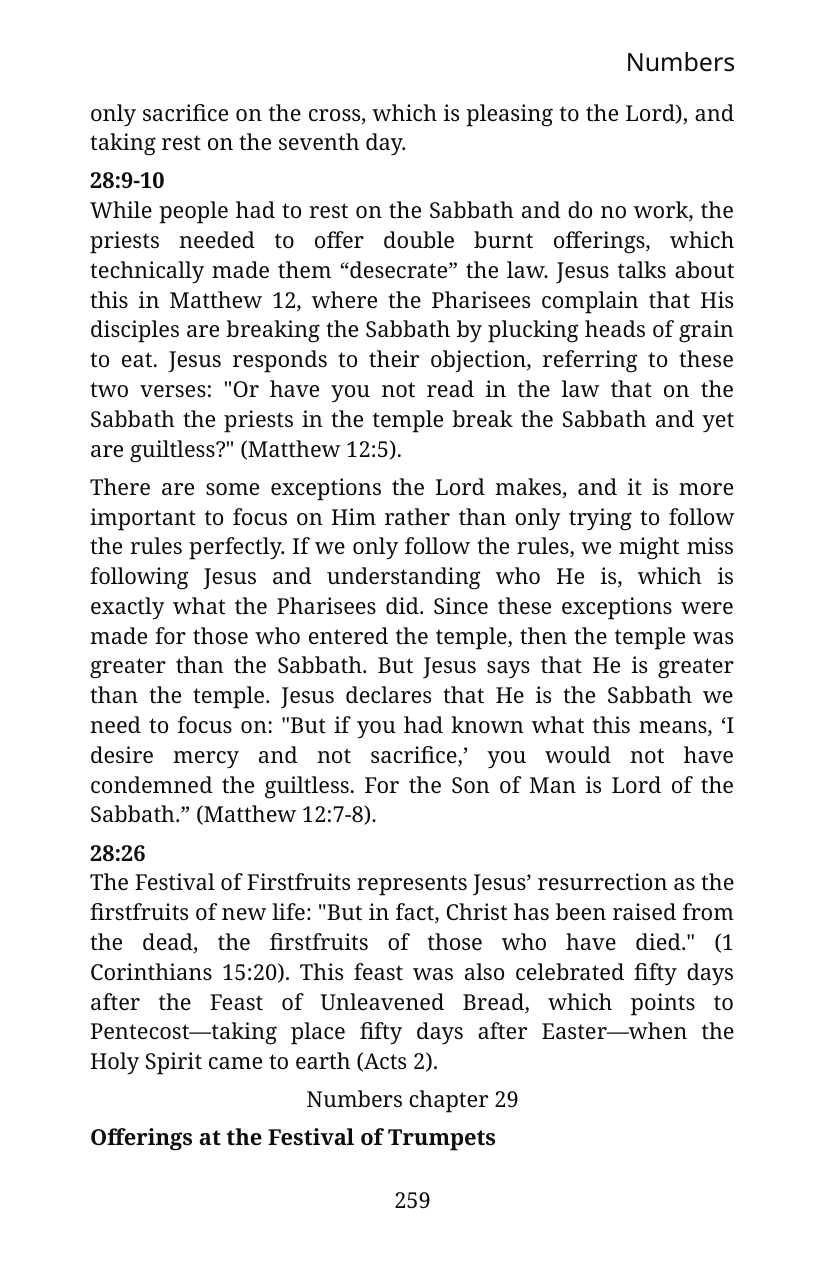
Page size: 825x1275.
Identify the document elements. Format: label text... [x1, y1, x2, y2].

text only sacrifice on the cross, which is pleasing to the Lord), and taking rest on the seventh day. [90, 97, 735, 157]
text Offerings at the Festival of Trumpets [90, 1122, 735, 1152]
text Numbers chapter 29 [90, 1084, 735, 1114]
text There are some exceptions the Lord makes, and it is more important to focus on Him rather than only trying to follow the rules perfectly. If we only follow the rules, we might miss following Jesus and understanding who He is, which is exactly what the Pharisees did. Since these exceptions were made for those who entered the temple, then the temple was greater than the Sabbath. But Jesus says that He is greater than the temple. Jesus declares that He is the Sabbath we need to focus on: "But if you had known what this means, ‘I desire mercy and not sacrifice,’ you would not have condemned the guiltless. For the Son of Man is Lord of the Sabbath.” (Matthew 12:7-8). [90, 472, 735, 829]
text 28:9-10 While people had to rest on the Sabbath and do no work, the priests needed to offer double burnt offerings, which technically made them “desecrate” the law. Jesus talks about this in Matthew 12, where the Pharisees complain that His disciples are breaking the Sabbath by plucking heads of grain to eat. Jesus responds to their objection, referring to these two verses: "Or have you not read in the law that on the Sabbath the priests in the temple break the Sabbath and yet are guiltless?" (Matthew 12:5). [90, 165, 735, 463]
text 28:26 The Festival of Firstfruits represents Jesus’ resurrection as the firstfruits of new life: "But in fact, Christ has been raised from the dead, the firstfruits of those who have died." (1 Corinthians 15:20). This feast was also celebrated fifty days after the Feast of Unleavened Bread, which points to Pentecost—taking place fifty days after Easter—when the Holy Spirit came to earth (Acts 2). [90, 837, 735, 1076]
